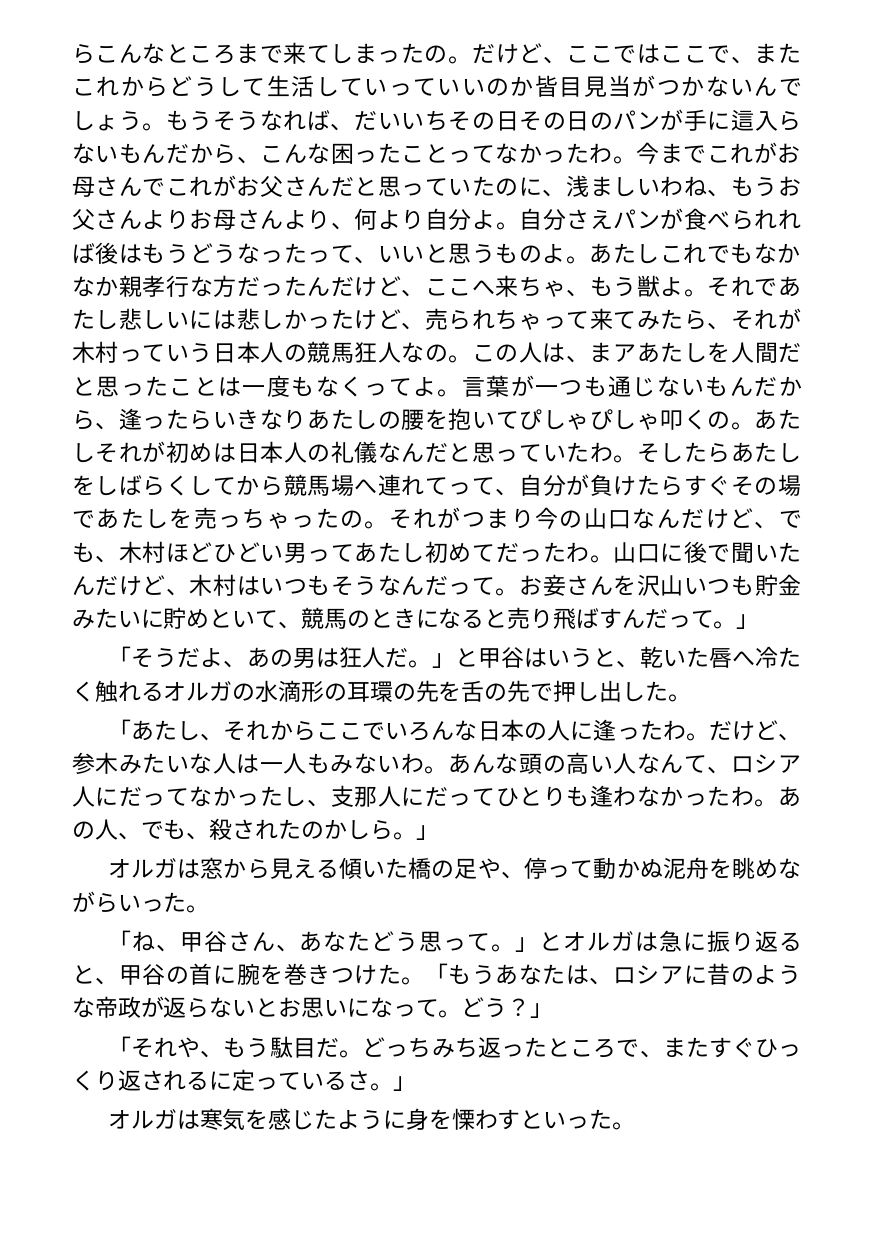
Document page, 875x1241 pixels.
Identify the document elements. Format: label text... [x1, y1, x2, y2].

text 「そうだよ、あの男は狂人だ。」と甲谷はいうと、乾いた唇へ冷たく触れるオルガの水滴形の耳環の先を舌の先で押し出した。 [72, 640, 802, 707]
text 「ね、甲谷さん、あなたどう思って。」とオルガは急に振り返ると、甲谷の首に腕を巻きつけた。「もうあなたは、ロシアに昔のような帝政が返らないとお思いになって。どう？」 [72, 924, 802, 1023]
text オルガは窓から見える傾いた橋の足や、停って動かぬ泥舟を眺めながらいった。 [72, 851, 802, 918]
text 「あたし、それからここでいろんな日本の人に逢ったわ。だけど、参木みたいな人は一人もみないわ。あんな頭の高い人なんて、ロシア人にだってなかったし、支那人にだってひとりも逢わなかったわ。あの人、でも、殺されたのかしら。」 [72, 712, 802, 845]
text らこんなところまで来てしまったの。だけど、ここではここで、またこれからどうして生活していっていいのか皆目見当がつかないんでしょう。もうそうなれば、だいいちその日その日のパンが手に這入らないもんだから、こんな困ったことってなかったわ。今までこれがお母さんでこれがお父さんだと思っていたのに、浅ましいわね、もうお父さんよりお母さんより、何より自分よ。自分さえパンが食べられれば後はもうどうなったって、いいと思うものよ。あたしこれでもなかなか親孝行な方だったんだけど、ここへ来ちゃ、もう獣よ。それであたし悲しいには悲しかったけど、売られちゃって来てみたら、それが木村っていう日本人の競馬狂人なの。この人は、まアあたしを人間だと思ったことは一度もなくってよ。言葉が一つも通じないもんだから、逢ったらいきなりあたしの腰を抱いてぴしゃぴしゃ叩くの。あたしそれが初めは日本人の礼儀なんだと思っていたわ。そしたらあたしをしばらくしてから競馬場へ連れてって、自分が負けたらすぐその場であたしを売っちゃったの。それがつまり今の山口なんだけど、でも、木村ほどひどい男ってあたし初めてだったわ。山口に後で聞いたんだけど、木村はいつもそうなんだって。お妾さんを沢山いつも貯金みたいに貯めといて、競馬のときになると売り飛ばすんだって。」 [72, 36, 802, 634]
text オルガは寒気を感じたように身を慄わすといった。 [72, 1102, 802, 1135]
text 「それや、もう駄目だ。どっちみち返ったところで、またすぐひっくり返されるに定っているさ。」 [72, 1029, 802, 1096]
